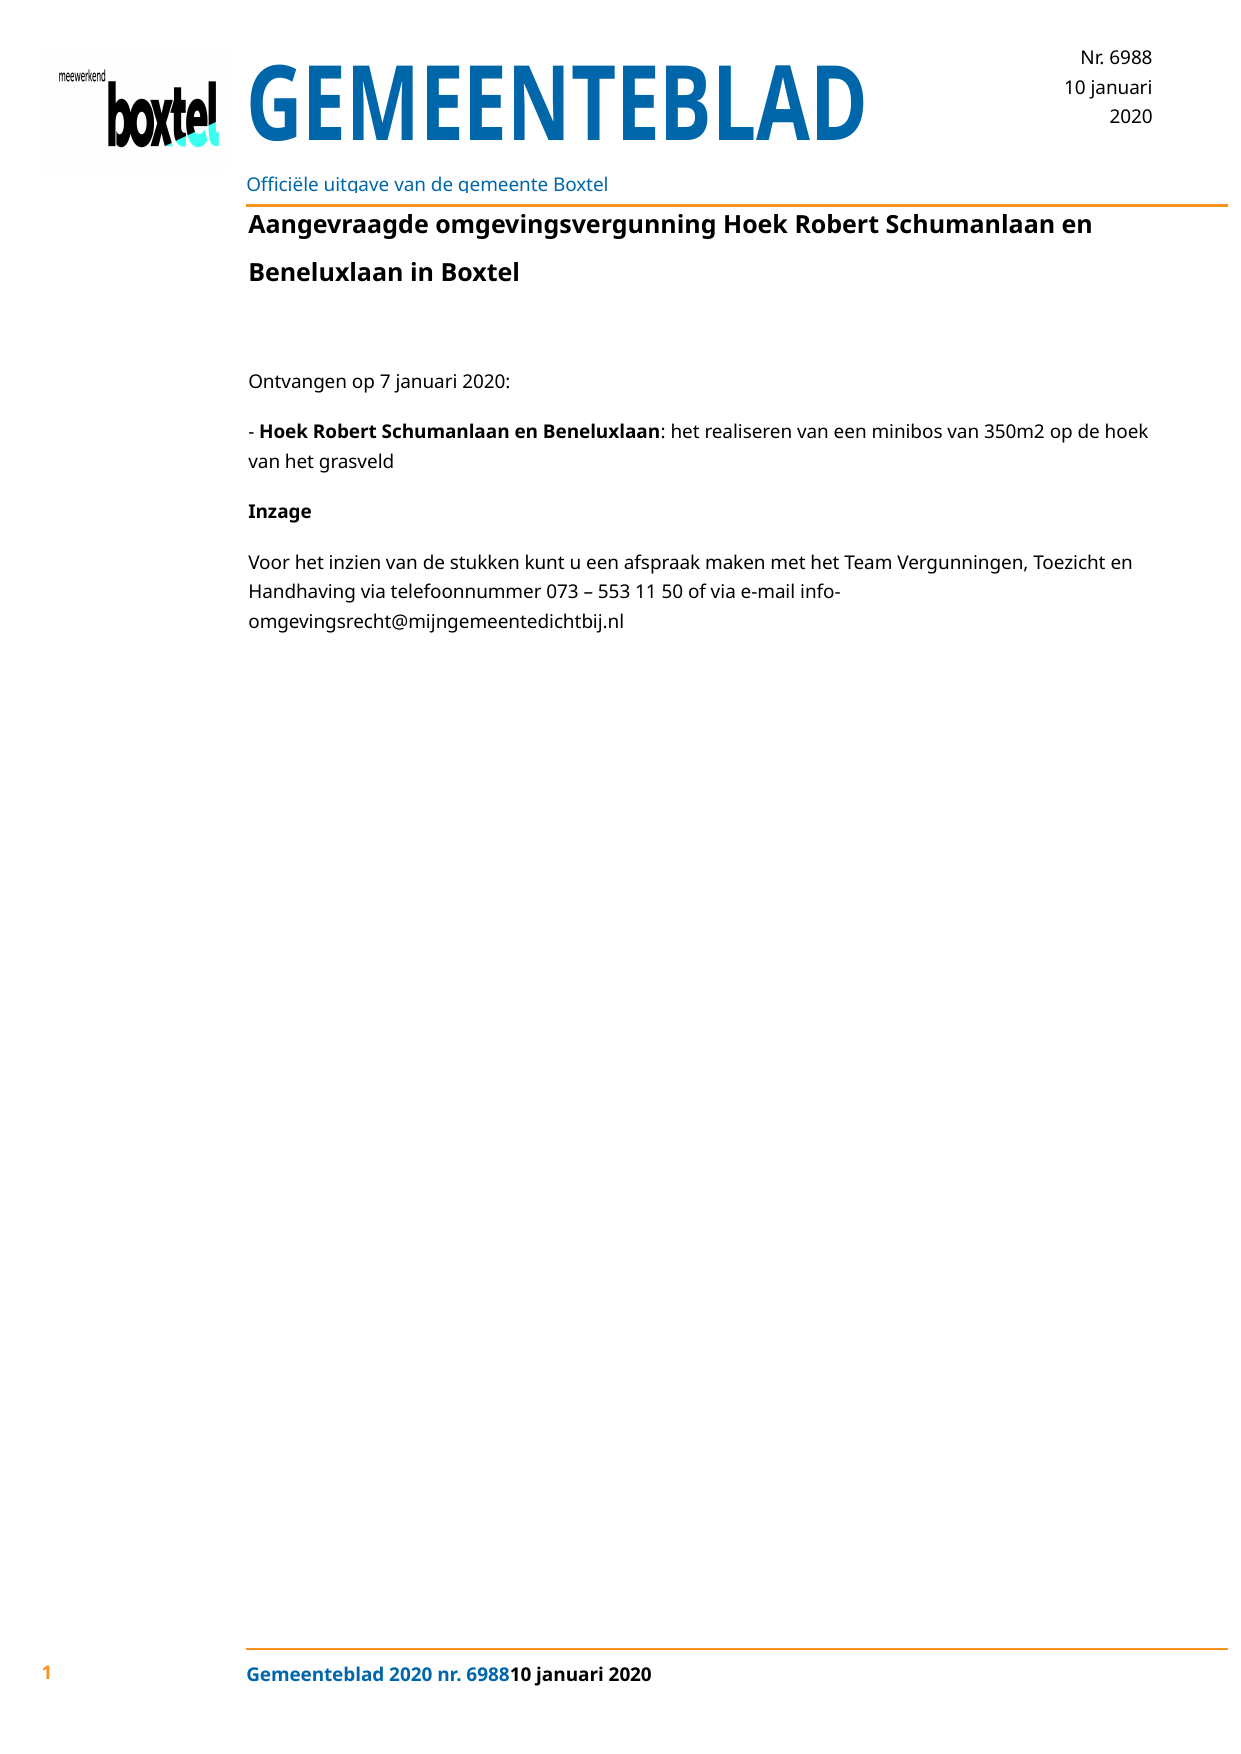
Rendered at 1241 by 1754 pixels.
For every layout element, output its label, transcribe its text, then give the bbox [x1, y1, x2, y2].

text - Hoek Robert Schumanlaan en Beneluxlaan: het realiseren van een minibos van 350m2 op de hoek van het grasveld [248, 419, 1152, 474]
text Inzage [248, 499, 1152, 524]
text Voor het inzien van de stukken kunt u een afspraak maken met het Team Vergunningen, Toezicht en Handhaving via telefoonnummer 073 – 553 11 50 of via e-mail info-omgevingsrecht@mijngemeentedichtbij.nl [248, 549, 1152, 634]
picture [41, 47, 231, 172]
text Ontvangen op 7 januari 2020: [248, 368, 1152, 394]
text Aangevraagde omgevingsvergunning Hoek Robert Schumanlaan en Beneluxlaan in Boxtel [248, 207, 1152, 288]
